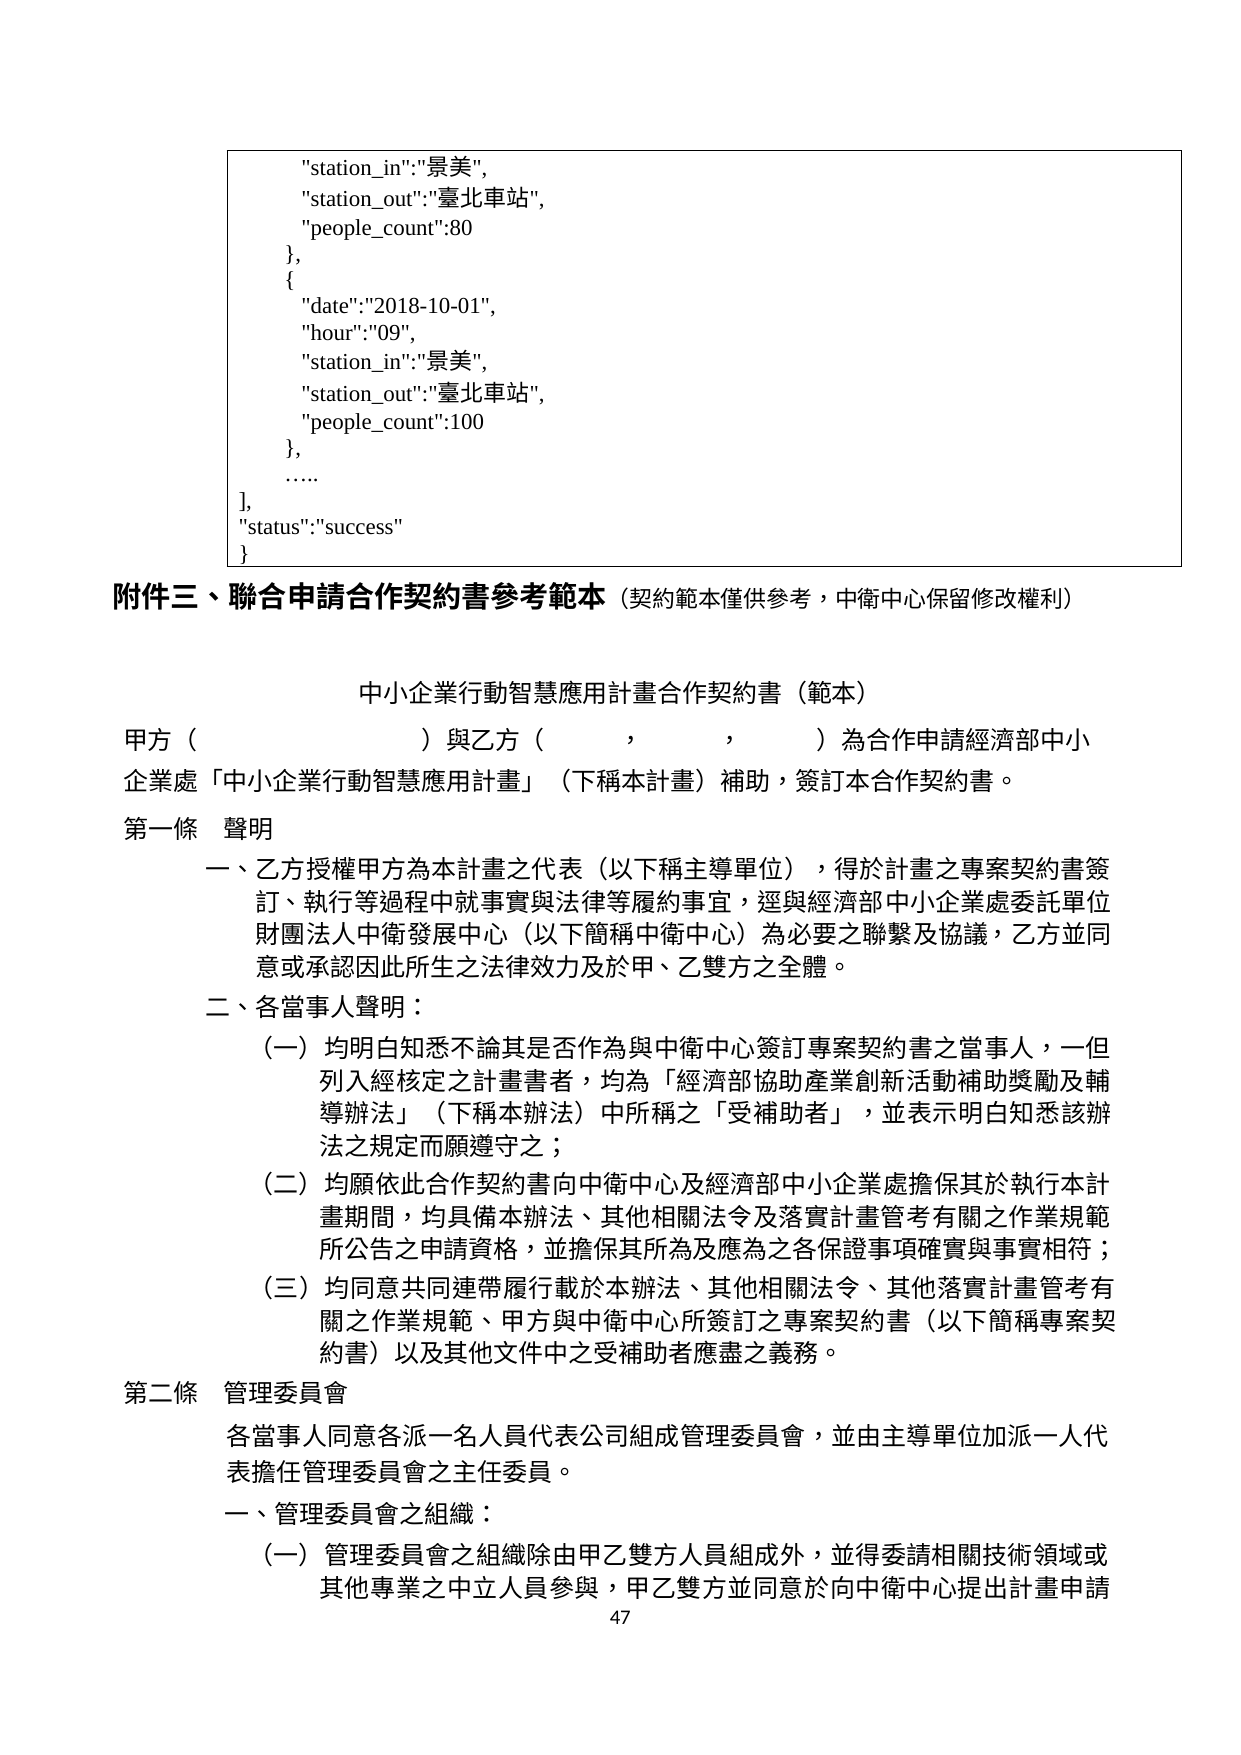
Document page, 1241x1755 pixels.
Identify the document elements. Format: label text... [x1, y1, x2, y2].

text 第一條 聲明 [123, 809, 1128, 845]
text （二）均願依此合作契約書向中衛中心及經濟部中小企業處擔保其於執行本計畫期間，均具備本辦法、其他相關法令及落實計畫管考有關之作業規範所公告之申請資格，並擔保其所為及應為之各保證事項確實與事實相符； [248, 1168, 1111, 1266]
text （三）均同意共同連帶履行載於本辦法、其他相關法令、其他落實計畫管考有關之作業規範、甲方與中衛中心所簽訂之專案契約書（以下簡稱專案契約書）以及其他文件中之受補助者應盡之義務。 [248, 1272, 1117, 1369]
text 一、乙方授權甲方為本計畫之代表（以下稱主導單位），得於計畫之專案契約書簽訂、執行等過程中就事實與法律等履約事宜，逕與經濟部中小企業處委託單位財團法人中衛發展中心（以下簡稱中衛中心）為必要之聯繫及協議，乙方並同意或承認因此所生之法律效力及於甲、乙雙方之全體。 [205, 853, 1112, 983]
text 各當事人同意各派一名人員代表公司組成管理委員會，並由主導單位加派一人代表擔任管理委員會之主任委員。 [226, 1416, 1112, 1488]
text 甲方（ ）與乙方（ ， ， ）為合作申請經濟部中小企業處「中小企業行動智慧應用計畫」（下稱本計畫）補助，簽訂本合作契約書。 [123, 721, 1111, 798]
text 一、管理委員會之組織： [224, 1495, 1128, 1531]
text 二、各當事人聲明： [206, 988, 1128, 1024]
text （一）均明白知悉不論其是否作為與中衛中心簽訂專案契約書之當事人，一但列入經核定之計畫書者，均為「經濟部協助產業創新活動補助獎勵及輔導辦法」（下稱本辦法）中所稱之「受補助者」，並表示明白知悉該辦法之規定而願遵守之； [248, 1032, 1111, 1162]
text （一）管理委員會之組織除由甲乙雙方人員組成外，並得委請相關技術領域或其他專業之中立人員參與，甲乙雙方並同意於向中衛中心提出計畫申請 [248, 1539, 1111, 1604]
table_header "station_in":"景美", "station_out":"臺北車站", "people_count":80 }, { "date":"2018-10-01", "hour":"09", "station_in":"景美", "station_out":"臺北車站", "people_count":100 }, ….. ], "status":"success" } [228, 151, 1181, 566]
subtitle 附件三、聯合申請合作契約書參考範本（契約範本僅供參考，中衛中心保留修改權利） [112, 573, 1128, 616]
text 中小企業行動智慧應用計畫合作契約書（範本） [112, 674, 1128, 710]
text 第二條 管理委員會 [123, 1374, 1128, 1410]
